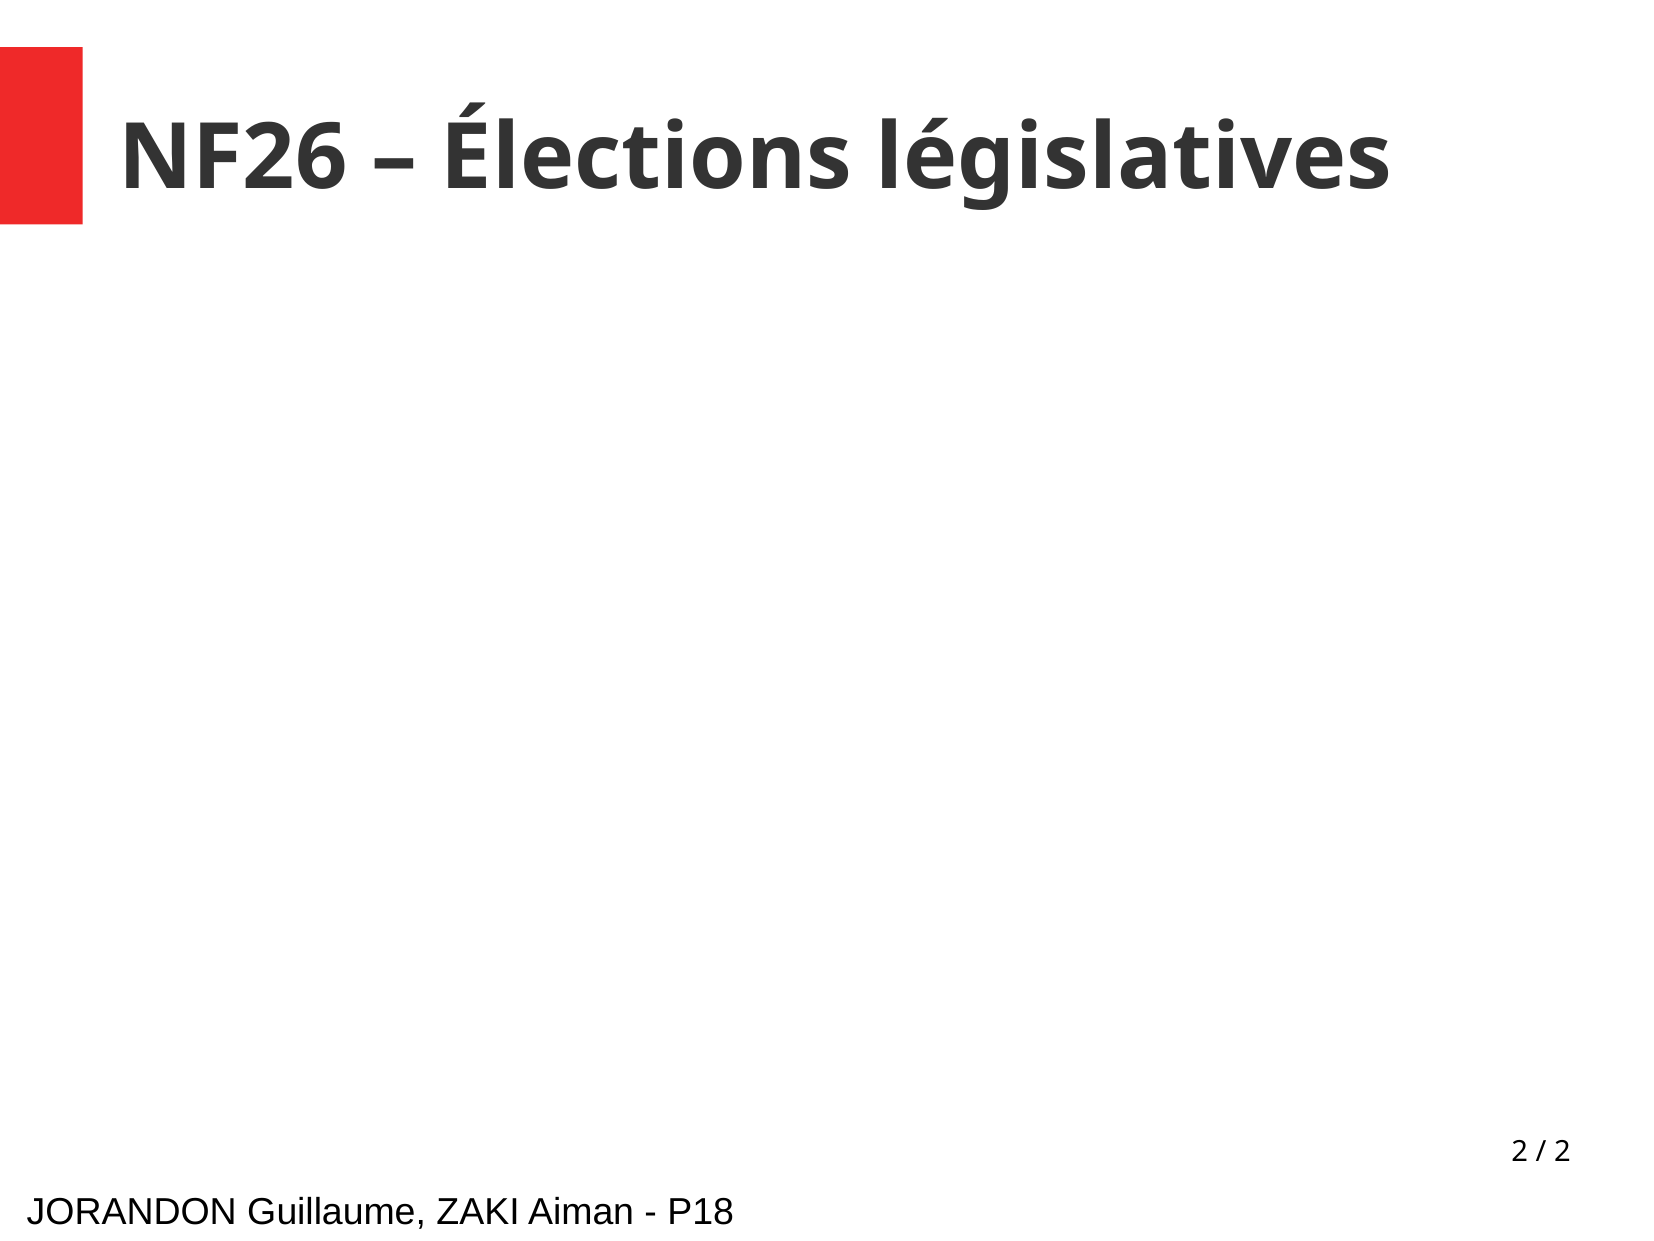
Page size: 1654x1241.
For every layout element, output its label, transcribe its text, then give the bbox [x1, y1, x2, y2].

title NF26 – Élections législatives [118, 49, 1571, 257]
text_box JORANDON Guillaume, ZAKI Aiman - P18 [11, 1183, 957, 1241]
